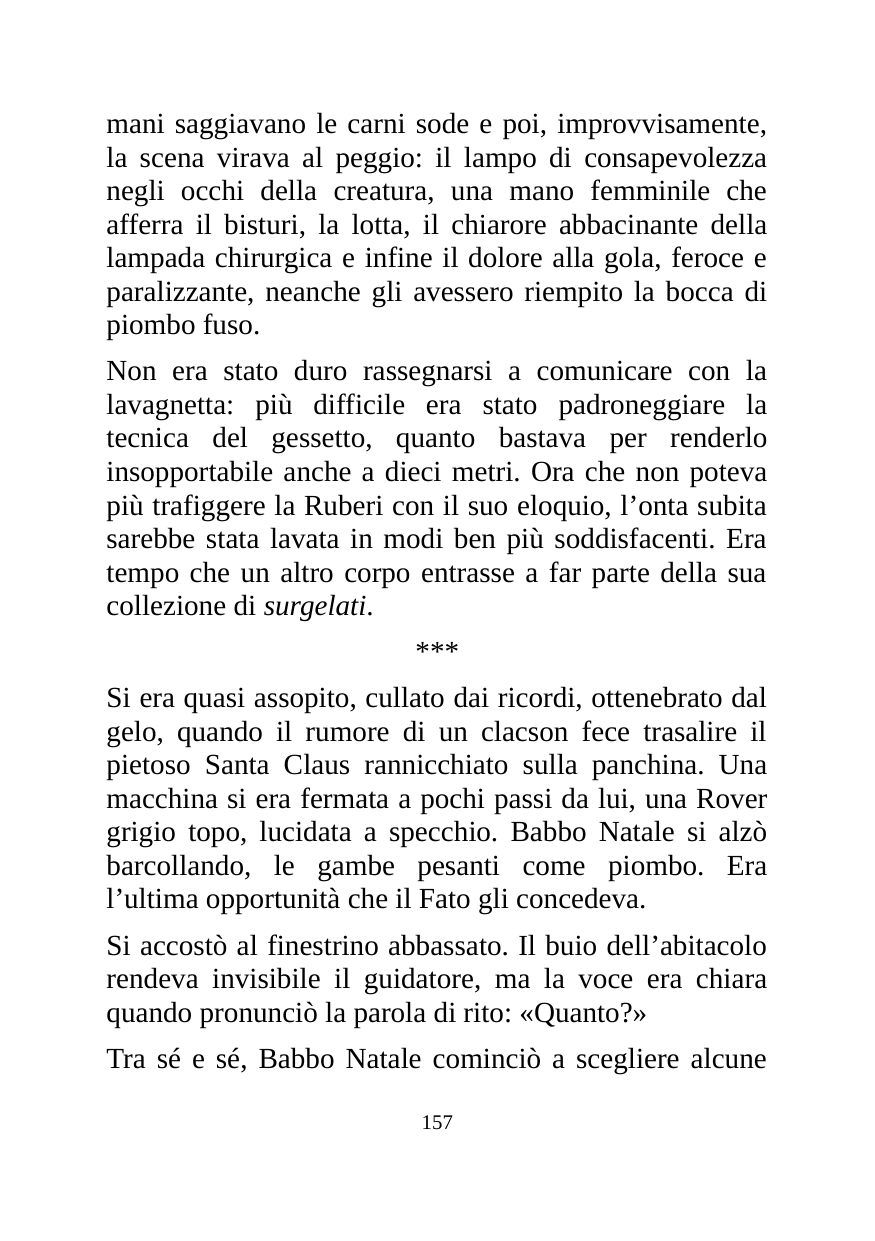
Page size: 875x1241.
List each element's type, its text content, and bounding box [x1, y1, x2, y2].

text Si era quasi assopito, cullato dai ricordi, ottenebrato dal gelo, quando il rumore di un clacson fece trasalire il pietoso Santa Claus rannicchiato sulla panchina. Una macchina si era fermata a pochi passi da lui, una Rover grigio topo, lucidata a specchio. Babbo Natale si alzò barcollando, le gambe pesanti come piombo. Era l’ultima opportunità che il Fato gli concedeva. [106, 680, 768, 915]
text Si accostò al finestrino abbassato. Il buio dell’abitacolo rendeva invisibile il guidatore, ma la voce era chiara quando pronunciò la parola di rito: «Quanto?» [106, 928, 768, 1028]
text Non era stato duro rassegnarsi a comunicare con la lavagnetta: più difficile era stato padroneggiare la tecnica del gessetto, quanto bastava per renderlo insopportabile anche a dieci metri. Ora che non poteva più trafiggere la Ruberi con il suo eloquio, l’onta subita sarebbe stata lavata in modi ben più soddisfacenti. Era tempo che un altro corpo entrasse a far parte della sua collezione di surgelati. [106, 353, 768, 622]
text *** [106, 634, 768, 668]
text Tra sé e sé, Babbo Natale cominciò a scegliere alcune [106, 1041, 768, 1074]
text mani saggiavano le carni sode e poi, improvvisamente, la scena virava al peggio: il lampo di consapevolezza negli occhi della creatura, una mano femminile che afferra il bisturi, la lotta, il chiarore abbacinante della lampada chirurgica e infine il dolore alla gola, feroce e paralizzante, neanche gli avessero riempito la bocca di piombo fuso. [106, 106, 768, 341]
